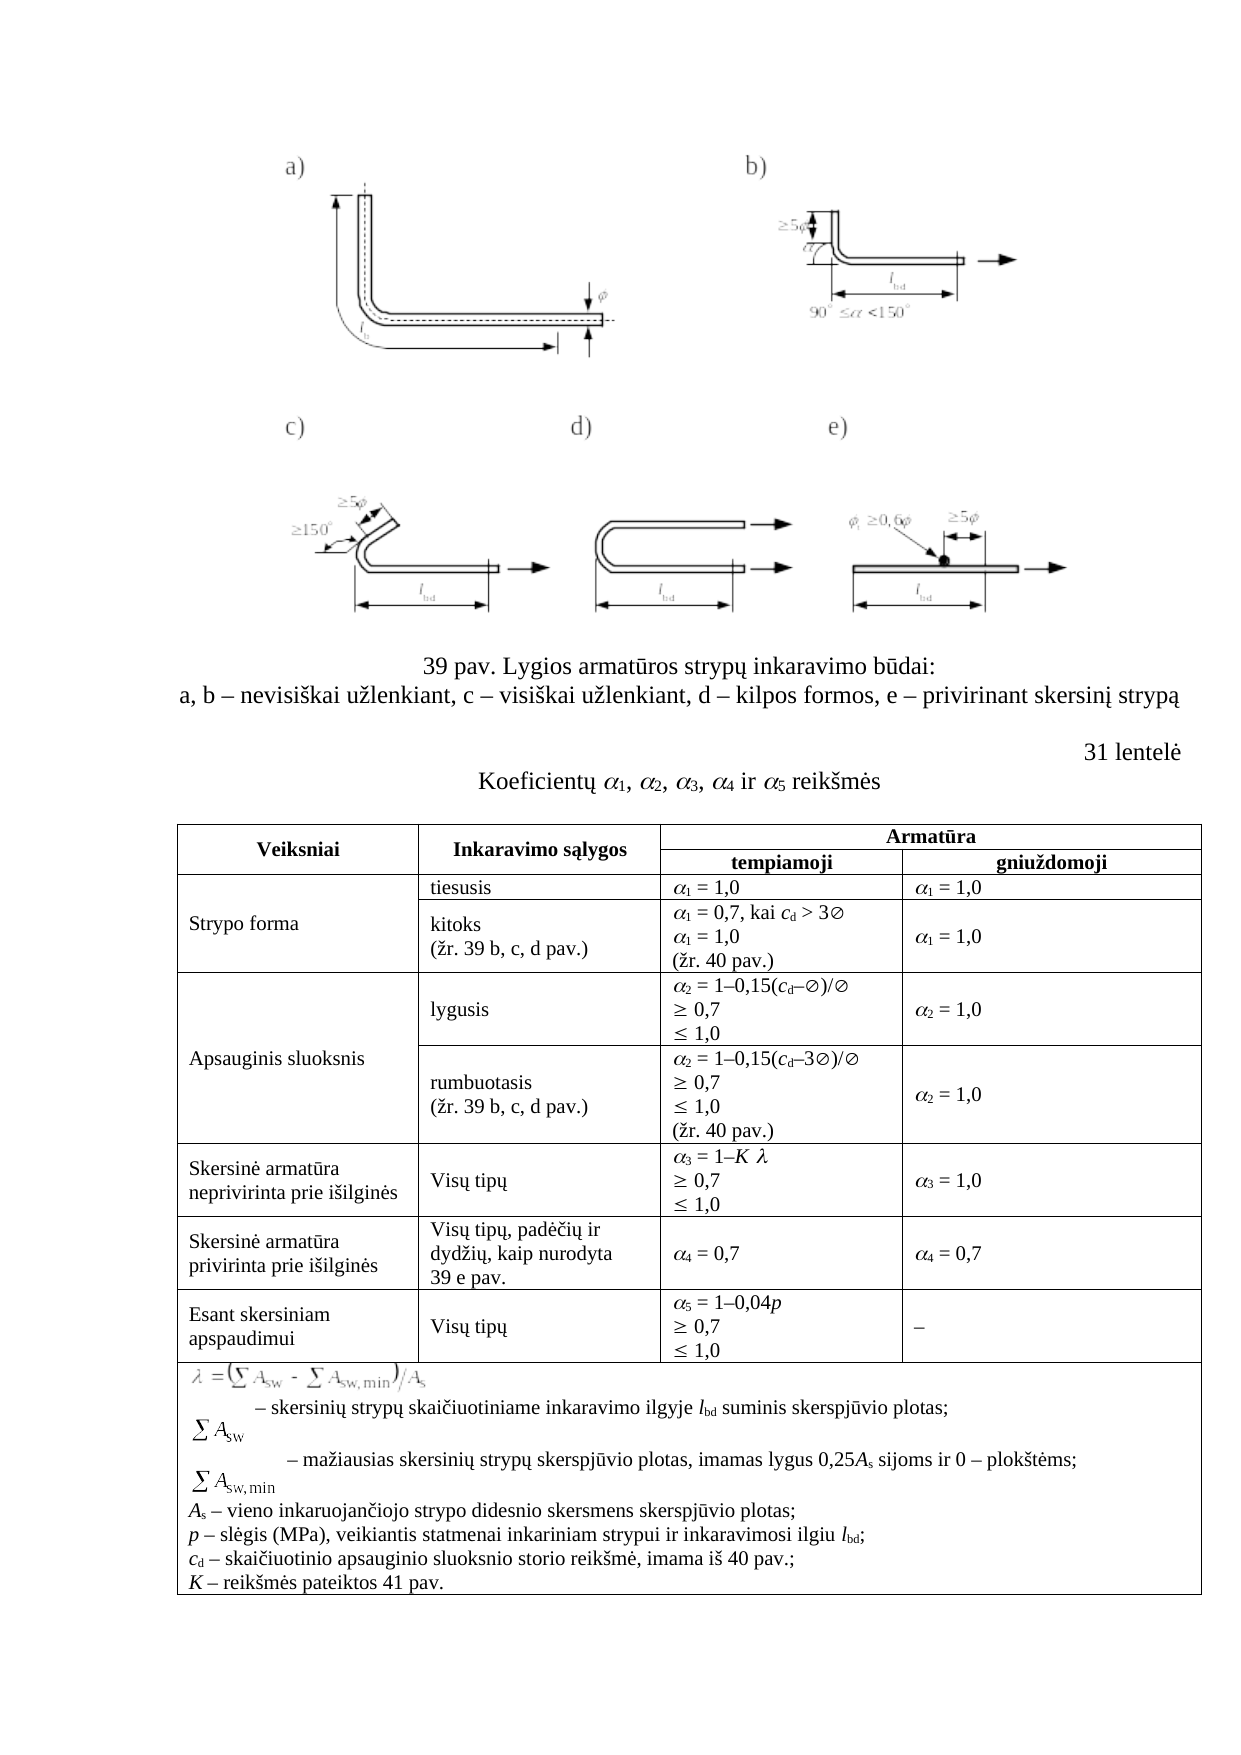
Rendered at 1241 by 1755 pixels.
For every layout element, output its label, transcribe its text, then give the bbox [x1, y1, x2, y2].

table_cell a1 = 1,0 [903, 875, 1201, 899]
table_cell tempiamoji [661, 850, 902, 874]
table_cell Skersinė armatūra privirinta prie išilginės [178, 1217, 418, 1289]
table_cell a3 = 1,0 [903, 1144, 1201, 1216]
table_cell a5 = 1–0,04p ³ 0,7 £ 1,0 [661, 1290, 902, 1362]
table_cell Visų tipų [419, 1144, 660, 1216]
table_cell a4 = 0,7 [661, 1217, 902, 1289]
table_cell – skersinių strypų skaičiuotiniame inkaravimo ilgyje lbd suminis skerspjūvio plotas; – mažiausias skersinių strypų skerspjūvio plotas, imamas lygus 0,25As sijoms ir 0 – plokštėms; As – vieno inkaruojančiojo strypo didesnio skersmens skerspjūvio plotas; p – slėgis (MPa), veikiantis statmenai inkariniam strypui ir inkaravimosi ilgiu lbd; cd – skaičiuotinio apsauginio sluoksnio storio reikšmė, imama iš 40 pav.; K – reikšmės pateiktos 41 pav. [178, 1363, 1201, 1594]
table_cell gniuždomoji [903, 850, 1201, 874]
table_cell tiesusis [419, 875, 660, 899]
text 39 pav. Lygios armatūros strypų inkaravimo būdai: [177, 651, 1181, 680]
table_cell Apsauginis sluoksnis [178, 973, 418, 1142]
table_cell a2 = 1–0,15(cd–Æ)/Æ ³ 0,7 £ 1,0 [661, 973, 902, 1045]
table_cell a4 = 0,7 [903, 1217, 1201, 1289]
text a, b – nevisiškai užlenkiant, c – visiškai užlenkiant, d – kilpos formos, e – privirinant skersinį strypą [177, 680, 1181, 708]
table_cell rumbuotasis (žr. 39 b, c, d pav.) [419, 1046, 660, 1142]
table_cell a3 = 1–K l ³ 0,7 £ 1,0 [661, 1144, 902, 1216]
table_cell a1 = 1,0 [903, 900, 1201, 972]
table_cell kitoks (žr. 39 b, c, d pav.) [419, 900, 660, 972]
table_cell Esant skersiniam apspaudimui [178, 1290, 418, 1362]
text Koeficientų a1, a2, a3, a4 ir a5 reikšmės [177, 766, 1181, 795]
table_cell Skersinė armatūra neprivirinta prie išilginės [178, 1144, 418, 1216]
table_header Veiksniai [178, 825, 418, 874]
text 31 lentelė [177, 737, 1181, 766]
table_cell Visų tipų, padėčių ir dydžių, kaip nurodyta 39 e pav. [419, 1217, 660, 1289]
table_cell a2 = 1–0,15(cd–3Æ)/Æ ³ 0,7 £ 1,0 (žr. 40 pav.) [661, 1046, 902, 1142]
table_header Armatūra [661, 825, 1201, 848]
table_cell Strypo forma [178, 875, 418, 972]
table_cell Visų tipų [419, 1290, 660, 1362]
table_header Inkaravimo sąlygos [419, 825, 660, 874]
table_cell a1 = 1,0 [661, 875, 902, 899]
table_cell a2 = 1,0 [903, 973, 1201, 1045]
table_cell a2 = 1,0 [903, 1046, 1201, 1142]
table_cell – [903, 1290, 1201, 1362]
table_cell a1 = 0,7, kai cd > 3Æ a1 = 1,0 (žr. 40 pav.) [661, 900, 902, 972]
table_cell lygusis [419, 973, 660, 1045]
